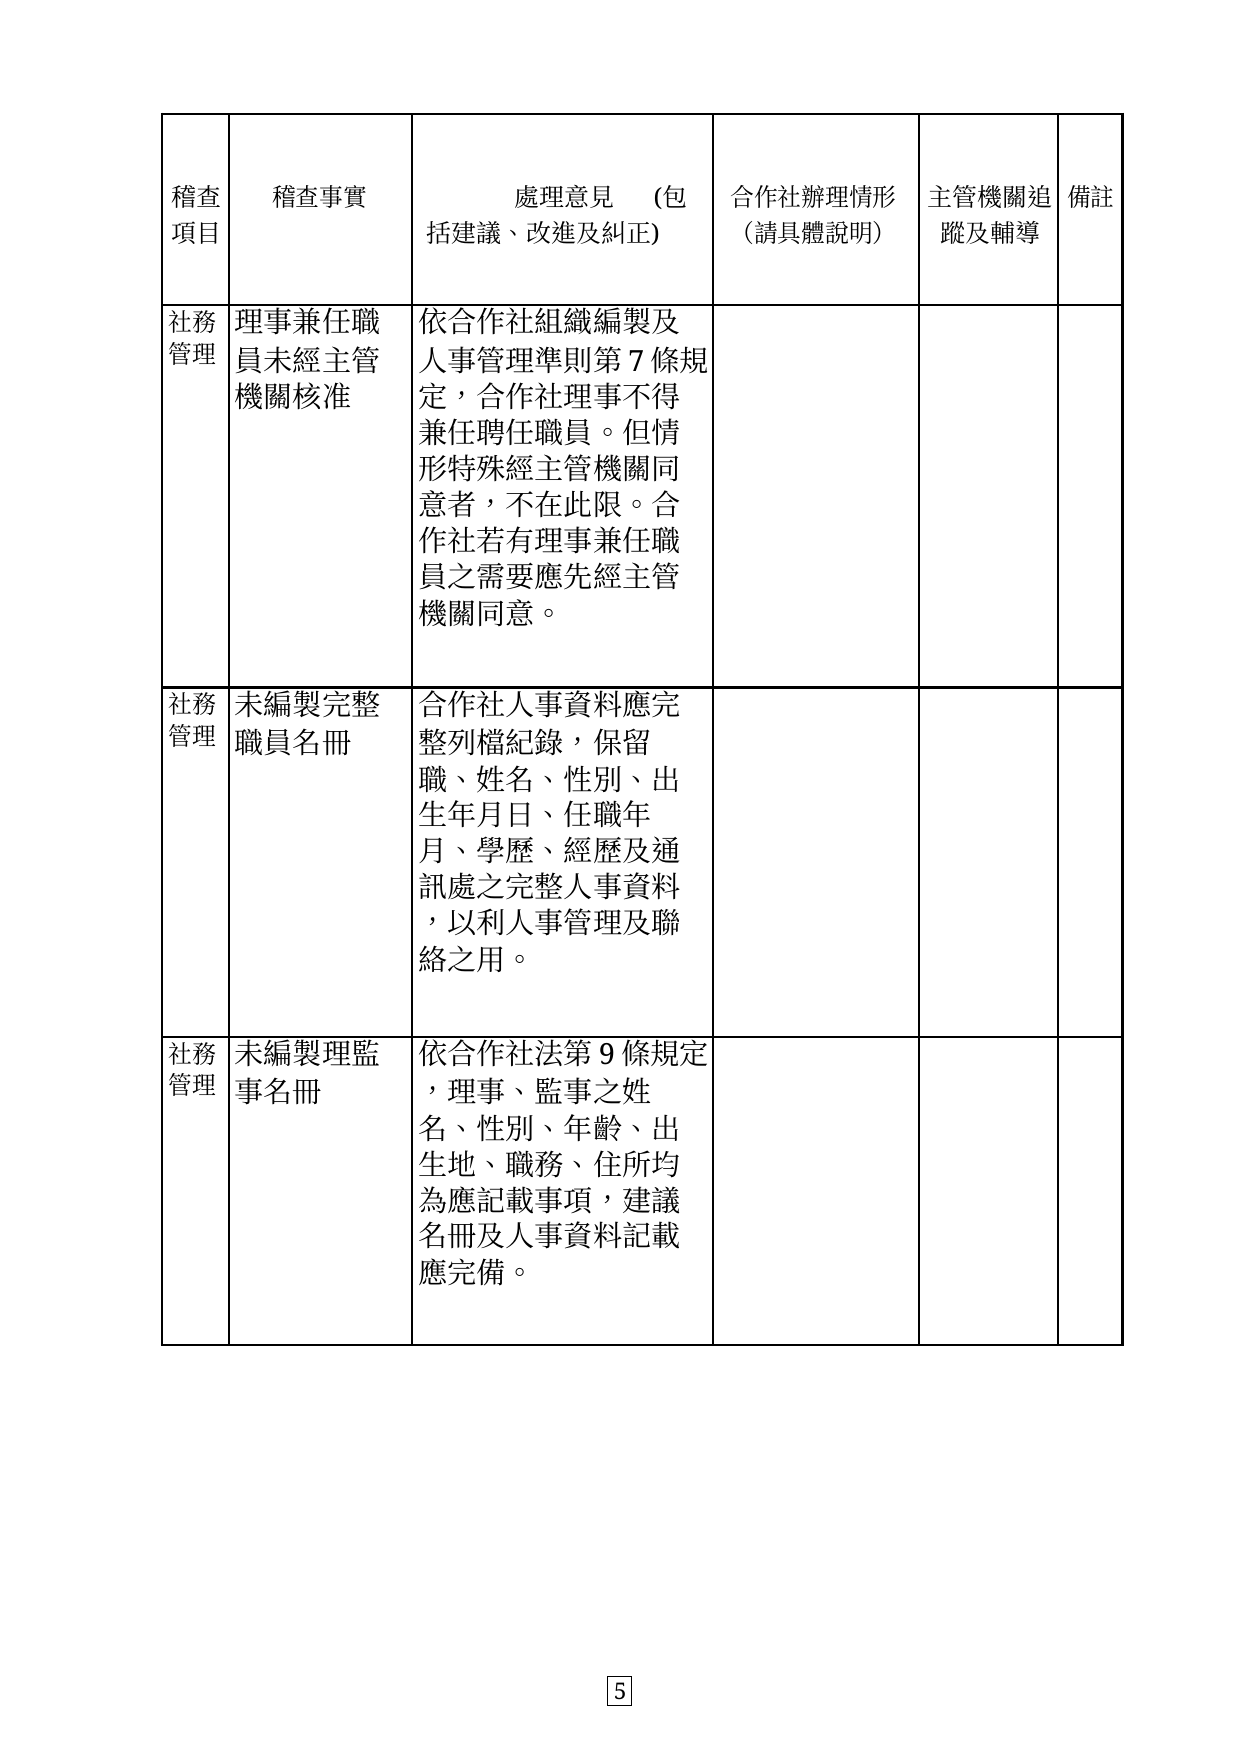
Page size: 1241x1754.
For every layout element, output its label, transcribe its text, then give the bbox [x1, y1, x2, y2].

table_cell [920, 1038, 1057, 1344]
table_cell 作社若有理事兼任職 [413, 523, 712, 558]
table_cell [163, 558, 228, 594]
table_cell [163, 761, 228, 797]
table_cell 社務 [163, 306, 228, 339]
table_cell 社務 [163, 689, 228, 722]
table_cell 生年月日、任職年 [413, 797, 712, 833]
table_cell [230, 415, 411, 451]
table_cell [163, 1182, 228, 1218]
table_header 稽查項目 [163, 115, 228, 304]
table_header 稽查事實 [230, 115, 411, 304]
table_cell 月、學歷、經歷及通 [413, 833, 712, 868]
table_cell 機關核准 [230, 379, 411, 414]
table_cell 依合作社組織編製及 [413, 306, 712, 339]
table_cell [163, 1218, 228, 1254]
table_cell [920, 306, 1057, 686]
table_cell 為應記載事項，建議 [413, 1182, 712, 1218]
table_cell [230, 833, 411, 868]
table_cell 兼任聘任職員。但情 [413, 415, 712, 451]
table_cell ，理事、監事之姓 [413, 1071, 712, 1110]
table_cell 管理 [163, 340, 228, 379]
table_cell [1059, 689, 1121, 1036]
table_cell [163, 833, 228, 868]
table_cell [163, 1254, 228, 1344]
table_cell [230, 1254, 411, 1344]
table_cell [230, 1182, 411, 1218]
table_header 合作社辦理情形 （請具體說明） [714, 115, 918, 304]
table_cell [163, 415, 228, 451]
table_cell ，以利人事管理及聯 [413, 905, 712, 940]
table_cell [163, 1110, 228, 1146]
table_cell [230, 940, 411, 1036]
table_cell [714, 306, 918, 686]
table_cell [163, 940, 228, 1036]
table_header 備註 [1059, 115, 1121, 304]
table_cell [163, 869, 228, 904]
table_cell [230, 558, 411, 594]
table_cell 未編製完整 [230, 689, 411, 722]
table_cell 理事兼任職 [230, 306, 411, 339]
table_cell [230, 451, 411, 486]
table_cell [163, 797, 228, 833]
table_cell 定，合作社理事不得 [413, 379, 712, 414]
table_cell [163, 594, 228, 686]
table_cell [714, 1038, 918, 1344]
table_cell 未編製理監 [230, 1038, 411, 1071]
table_cell [230, 486, 411, 522]
table_cell [230, 905, 411, 940]
table_cell 員未經主管 [230, 340, 411, 379]
table_cell 員之需要應先經主管 [413, 558, 712, 594]
table_cell 依合作社法第9條規定 [413, 1038, 712, 1071]
table_cell 機關同意。 [413, 594, 712, 686]
table_header 主管機關追蹤及輔導 [920, 115, 1057, 304]
table_cell [230, 1146, 411, 1182]
table_cell [163, 486, 228, 522]
table_cell [714, 689, 918, 1036]
table_cell 事名冊 [230, 1071, 411, 1110]
table_cell 社務 [163, 1038, 228, 1071]
table_cell 應完備。 [413, 1254, 712, 1344]
table_cell [163, 905, 228, 940]
table_cell 職、姓名、性別、出 [413, 761, 712, 797]
table_cell [230, 1110, 411, 1146]
table_cell 名冊及人事資料記載 [413, 1218, 712, 1254]
table_cell [230, 761, 411, 797]
table_cell [163, 451, 228, 486]
table_cell [163, 379, 228, 414]
table_cell [230, 523, 411, 558]
table_cell 職員名冊 [230, 722, 411, 761]
table_cell [920, 689, 1057, 1036]
table_cell [230, 594, 411, 686]
table_cell [230, 797, 411, 833]
table_cell 生地、職務、住所均 [413, 1146, 712, 1182]
table_cell 絡之用。 [413, 940, 712, 1036]
table_cell [1059, 306, 1121, 686]
table_cell [163, 1146, 228, 1182]
table_cell 管理 [163, 1071, 228, 1110]
table_cell [163, 523, 228, 558]
table_cell 名、性別、年齡、出 [413, 1110, 712, 1146]
table_cell 管理 [163, 722, 228, 761]
table_cell 合作社人事資料應完 [413, 689, 712, 722]
table_header 處理意見 (包括建議、改進及糾正) [413, 115, 712, 304]
table_cell 人事管理準則第7條規 [413, 340, 712, 379]
table_cell [230, 869, 411, 904]
table_cell [230, 1218, 411, 1254]
table_cell [1059, 1038, 1121, 1344]
table_cell 意者，不在此限。合 [413, 486, 712, 522]
table_cell 整列檔紀錄，保留 [413, 722, 712, 761]
table_cell 訊處之完整人事資料 [413, 869, 712, 904]
table_cell 形特殊經主管機關同 [413, 451, 712, 486]
